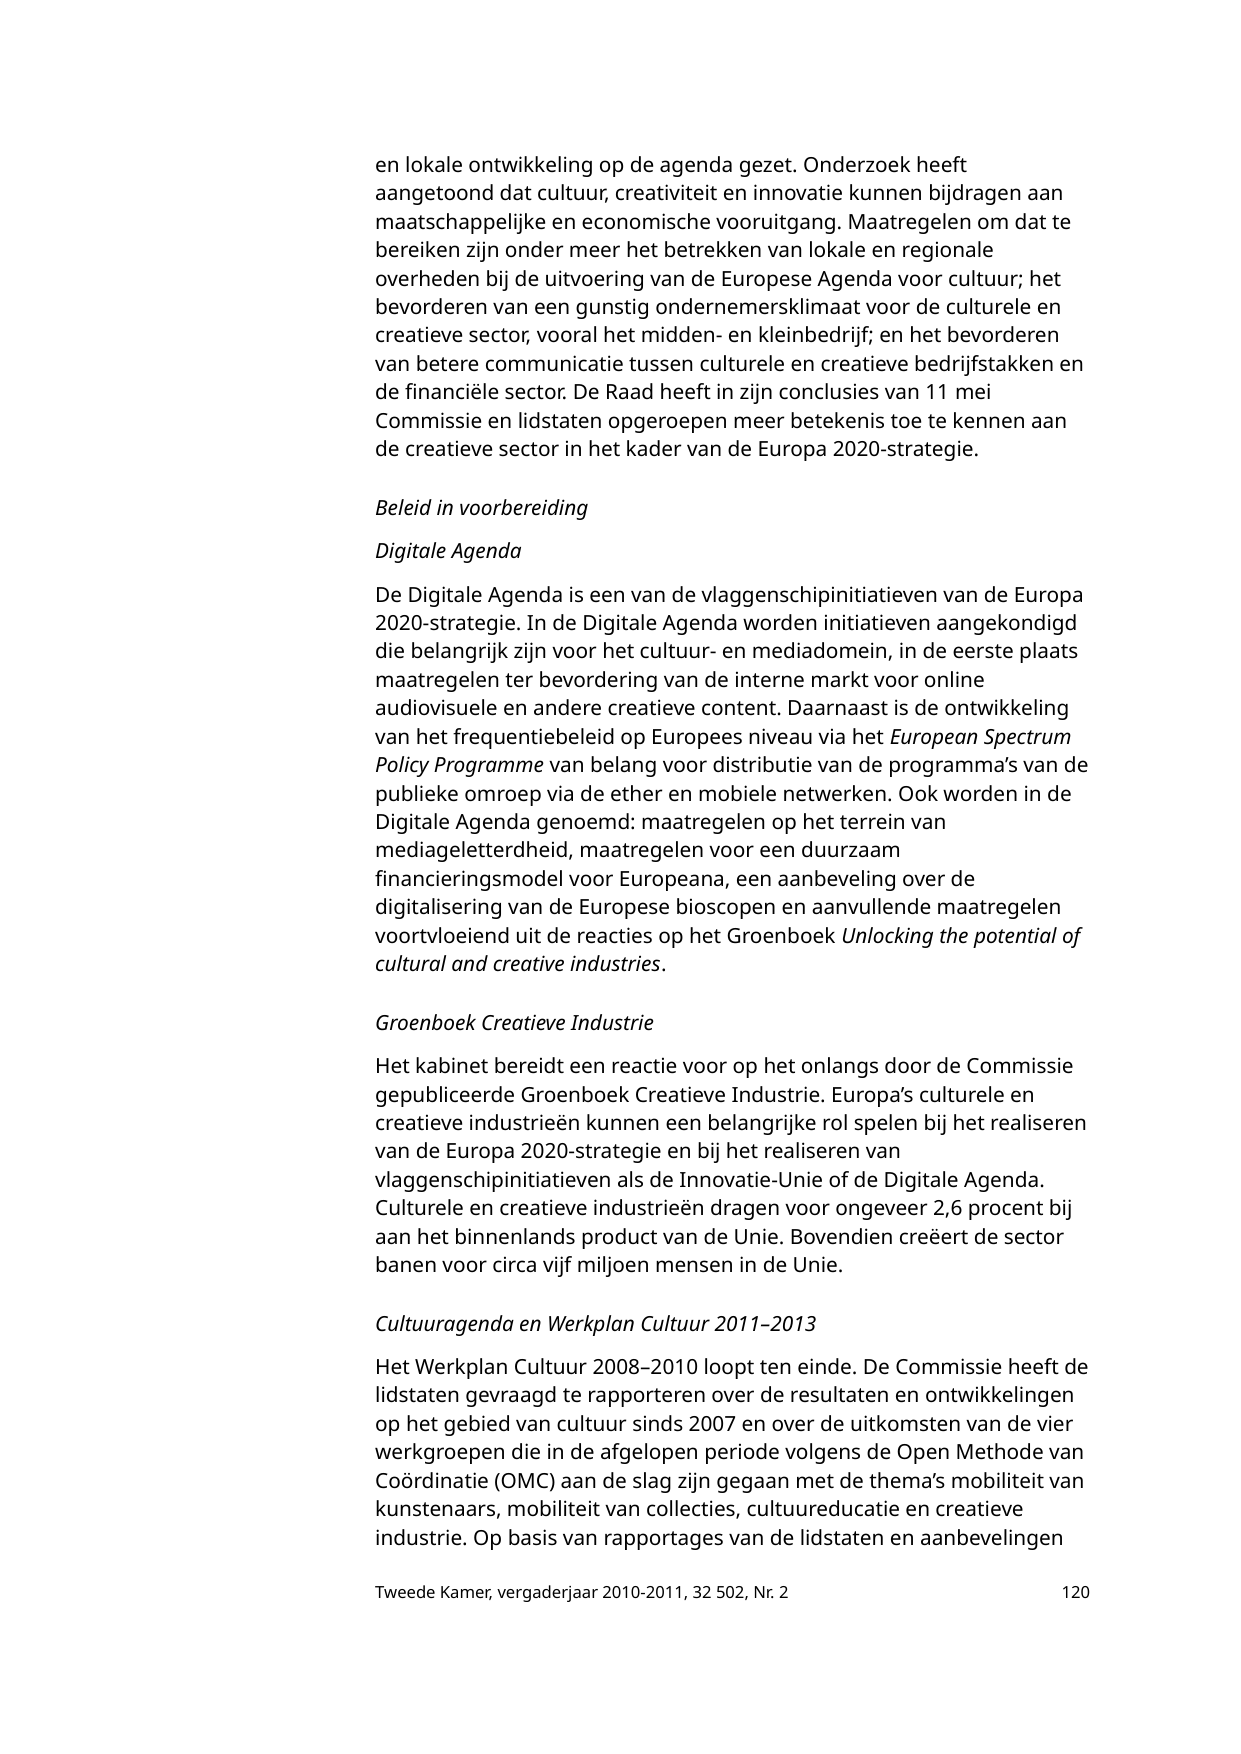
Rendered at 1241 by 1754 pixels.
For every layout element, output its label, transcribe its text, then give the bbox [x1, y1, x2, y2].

text Groenboek Creatieve Industrie [375, 1008, 1090, 1036]
text en lokale ontwikkeling op de agenda gezet. Onderzoek heeft aangetoond dat cultuur, creativiteit en innovatie kunnen bijdragen aan maatschappelijke en economische vooruitgang. Maatregelen om dat te bereiken zijn onder meer het betrekken van lokale en regionale overheden bij de uitvoering van de Europese Agenda voor cultuur; het bevorderen van een gunstig ondernemersklimaat voor de culturele en creatieve sector, vooral het midden- en kleinbedrijf; en het bevorderen van betere communicatie tussen culturele en creatieve bedrijfstakken en de financiële sector. De Raad heeft in zijn conclusies van 11 mei Commissie en lidstaten opgeroepen meer betekenis toe te kennen aan de creatieve sector in het kader van de Europa 2020-strategie. [375, 150, 1090, 463]
text De Digitale Agenda is een van de vlaggenschipinitiatieven van de Europa 2020-strategie. In de Digitale Agenda worden initiatieven aangekondigd die belangrijk zijn voor het cultuur- en mediadomein, in de eerste plaats maatregelen ter bevordering van de interne markt voor online audiovisuele en andere creatieve content. Daarnaast is de ontwikkeling van het frequentiebeleid op Europees niveau via het European Spectrum Policy Programme van belang voor distributie van de programma’s van de publieke omroep via de ether en mobiele netwerken. Ook worden in de Digitale Agenda genoemd: maatregelen op het terrein van mediageletterdheid, maatregelen voor een duurzaam financieringsmodel voor Europeana, een aanbeveling over de digitalisering van de Europese bioscopen en aanvullende maatregelen voortvloeiend uit de reacties op het Groenboek Unlocking the potential of cultural and creative industries. [375, 580, 1090, 978]
text Digitale Agenda [375, 536, 1090, 565]
text Het Werkplan Cultuur 2008–2010 loopt ten einde. De Commissie heeft de lidstaten gevraagd te rapporteren over de resultaten en ontwikkelingen op het gebied van cultuur sinds 2007 en over de uitkomsten van de vier werkgroepen die in de afgelopen periode volgens de Open Methode van Coördinatie (OMC) aan de slag zijn gegaan met de thema’s mobiliteit van kunstenaars, mobiliteit van collecties, cultuureducatie en creatieve industrie. Op basis van rapportages van de lidstaten en aanbevelingen [375, 1352, 1090, 1551]
text Het kabinet bereidt een reactie voor op het onlangs door de Commissie gepubliceerde Groenboek Creatieve Industrie. Europa’s culturele en creatieve industrieën kunnen een belangrijke rol spelen bij het realiseren van de Europa 2020-strategie en bij het realiseren van vlaggenschipinitiatieven als de Innovatie-Unie of de Digitale Agenda. Culturele en creatieve industrieën dragen voor ongeveer 2,6 procent bij aan het binnenlands product van de Unie. Bovendien creëert de sector banen voor circa vijf miljoen mensen in de Unie. [375, 1051, 1090, 1279]
text Beleid in voorbereiding [375, 493, 1090, 521]
text Cultuuragenda en Werkplan Cultuur 2011–2013 [375, 1309, 1090, 1337]
